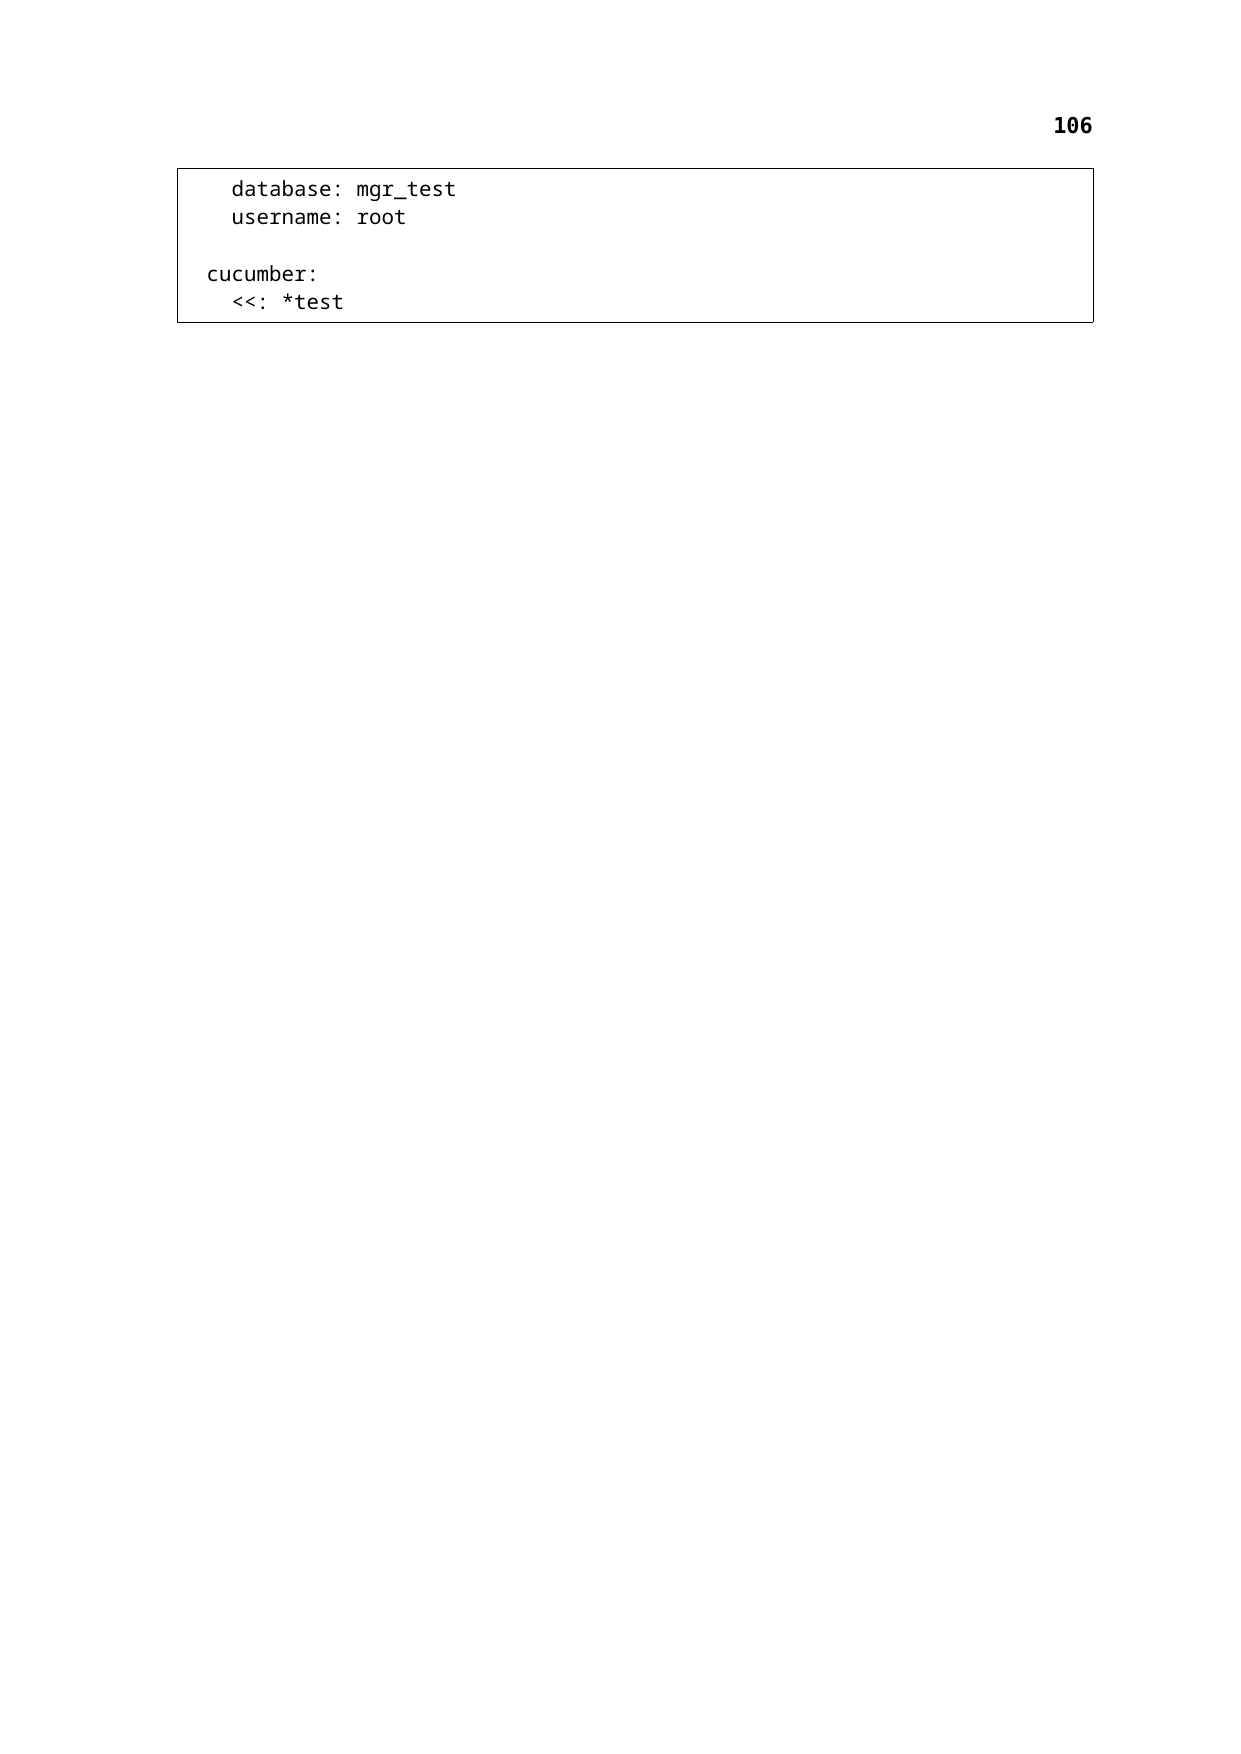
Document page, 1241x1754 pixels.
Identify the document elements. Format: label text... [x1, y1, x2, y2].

table_cell database: mgr_test username: root cucumber: <<: *test [178, 169, 1093, 322]
